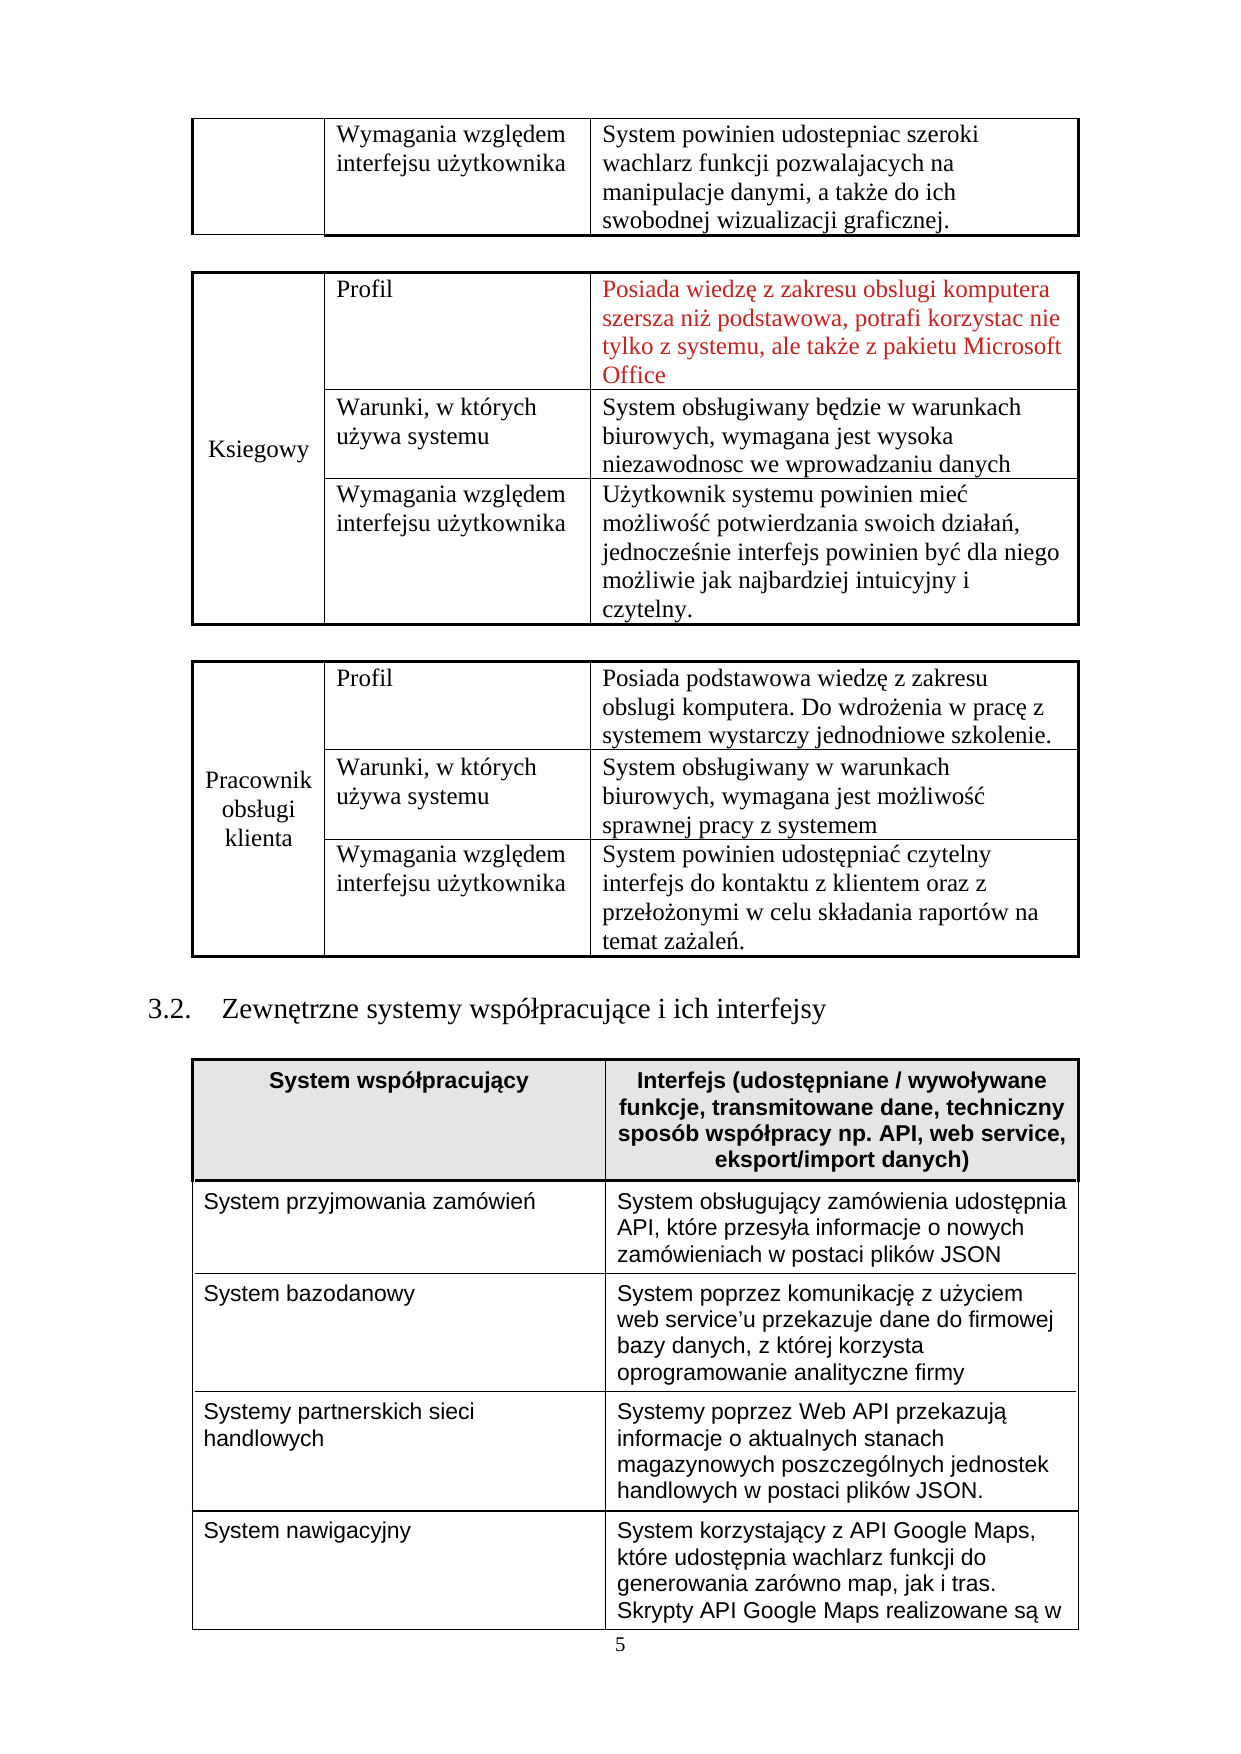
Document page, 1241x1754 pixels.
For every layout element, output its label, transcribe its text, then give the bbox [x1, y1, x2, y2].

list Zewnętrzne systemy współpracujące i ich interfejsy [148, 991, 1092, 1025]
table_header Profil [325, 663, 590, 749]
table_cell Wymagania względem interfejsu użytkownika [325, 119, 590, 234]
table_cell System przyjmowania zamówień [193, 1180, 605, 1273]
table_cell System powinien udostepniac szeroki wachlarz funkcji pozwalajacych na manipulacje danymi, a także do ich swobodnej wizualizacji graficznej. [591, 119, 1077, 234]
table_header System korzystający z API Google Maps, które udostępnia wachlarz funkcji do generowania zarówno map, jak i tras. Skrypty API Google Maps realizowane są w [606, 1512, 1078, 1629]
table_cell Warunki, w których używa systemu [325, 390, 590, 478]
table_cell Warunki, w których używa systemu [325, 750, 590, 838]
table_header Posiada wiedzę z zakresu obslugi komputera szersza niż podstawowa, potrafi korzystac nie tylko z systemu, ale także z pakietu Microsoft Office [591, 274, 1077, 389]
table_header System współpracujący [194, 1061, 605, 1179]
table_cell System poprzez komunikację z użyciem web service’u przekazuje dane do firmowej bazy danych, z której korzysta oprogramowanie analityczne firmy [606, 1273, 1078, 1391]
table_header System nawigacyjny [193, 1512, 605, 1629]
table_header Interfejs (udostępniane / wywoływane funkcje, transmitowane dane, techniczny sposób współpracy np. API, web service, eksport/import danych) [606, 1061, 1077, 1179]
table_cell Użytkownik systemu powinien mieć możliwość potwierdzania swoich działań, jednocześnie interfejs powinien być dla niego możliwie jak najbardziej intuicyjny i czytelny. [591, 479, 1077, 623]
table_cell Wymagania względem interfejsu użytkownika [325, 840, 590, 954]
table_cell System powinien udostępniać czytelny interfejs do kontaktu z klientem oraz z przełożonymi w celu składania raportów na temat zażaleń. [591, 840, 1077, 954]
table_header Pracownik obsługi klienta [194, 663, 324, 954]
table_cell System obsługiwany będzie w warunkach biurowych, wymagana jest wysoka niezawodnosc we wprowadzaniu danych [591, 390, 1077, 478]
table_header Ksiegowy [194, 274, 324, 623]
table_header Posiada podstawowa wiedzę z zakresu obslugi komputera. Do wdrożenia w pracę z systemem wystarczy jednodniowe szkolenie. [591, 663, 1077, 749]
table_cell System bazodanowy [193, 1273, 605, 1391]
table_cell Wymagania względem interfejsu użytkownika [325, 479, 590, 623]
table_cell Systemy poprzez Web API przekazują informacje o aktualnych stanach magazynowych poszczególnych jednostek handlowych w postaci plików JSON. [606, 1391, 1078, 1509]
table_cell Systemy partnerskich sieci handlowych [193, 1391, 605, 1509]
table_header Profil [325, 274, 590, 389]
table_cell System obsługiwany w warunkach biurowych, wymagana jest możliwość sprawnej pracy z systemem [591, 750, 1077, 838]
table_cell System obsługujący zamówienia udostępnia API, które przesyła informacje o nowych zamówieniach w postaci plików JSON [606, 1179, 1078, 1273]
